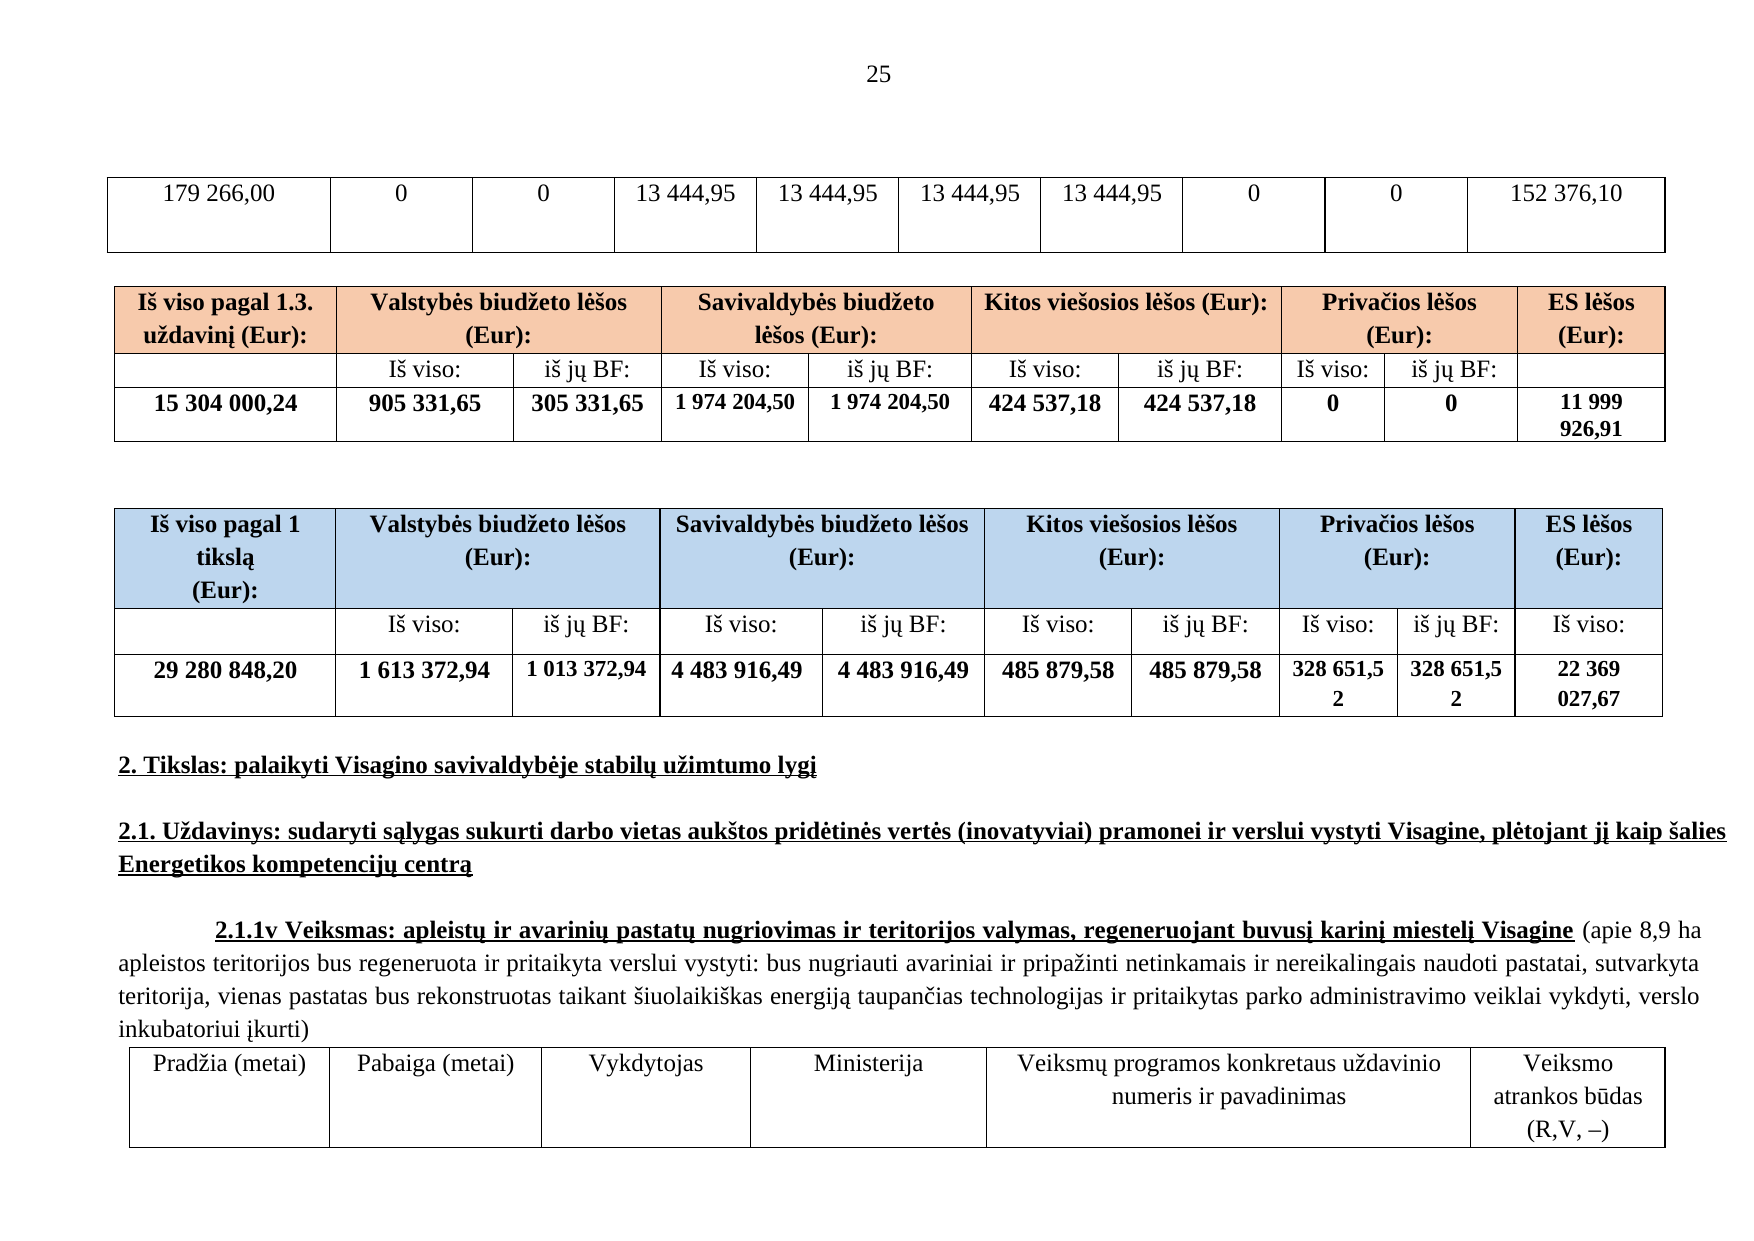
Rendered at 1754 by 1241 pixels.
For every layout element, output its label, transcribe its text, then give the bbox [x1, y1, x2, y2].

table_cell [809, 442, 971, 475]
table_header Ministerija [751, 1048, 986, 1147]
table_cell [1518, 442, 1665, 475]
table_cell iš jų BF: [809, 354, 971, 387]
table_cell 1 974 204,50 [809, 388, 971, 441]
table_cell [661, 442, 809, 475]
table_cell 0 [1385, 388, 1517, 441]
table_cell iš jų BF: [514, 354, 661, 387]
table_cell 1 013 372,94 [513, 655, 659, 716]
table_cell Iš viso: [661, 609, 822, 654]
table_cell 13 444,95 [757, 178, 898, 252]
table_cell [115, 442, 336, 475]
table_header Savivaldybės biudžeto lėšos (Eur): [661, 509, 984, 608]
table_cell 1 974 204,50 [662, 388, 808, 441]
table_cell iš jų BF: [1119, 354, 1281, 387]
table_cell 4 483 916,49 [823, 655, 984, 716]
table_cell iš jų BF: [513, 609, 659, 654]
table_cell 0 [331, 178, 472, 252]
table_header Pradžia (metai) [130, 1048, 329, 1147]
table_cell 11 999 926,91 [1518, 388, 1664, 441]
table_cell 424 537,18 [1119, 388, 1281, 441]
table_cell [971, 442, 1119, 475]
table_cell iš jų BF: [1132, 609, 1279, 654]
table_cell Iš viso: [972, 354, 1118, 387]
table_header ES lėšos (Eur): [1516, 509, 1662, 608]
table_cell Iš viso: [662, 354, 808, 387]
table_cell 1 613 372,94 [336, 655, 512, 716]
table_cell 0 [1183, 178, 1324, 252]
table_cell iš jų BF: [823, 609, 984, 654]
text 2. Tikslas: palaikyti Visagino savivaldybėje stabilų užimtumo lygį [118, 750, 1751, 779]
table_cell 485 879,58 [1132, 655, 1279, 716]
table_cell 0 [1326, 178, 1467, 252]
table_header Iš viso pagal 1.3. uždavinį (Eur): [115, 287, 336, 353]
table_cell 424 537,18 [972, 388, 1118, 441]
table_cell 4 483 916,49 [661, 655, 822, 716]
table_cell [1385, 442, 1517, 475]
table_header ES lėšos (Eur): [1518, 287, 1664, 353]
table_header Veiksmo atrankos būdas (R,V, –) [1471, 1048, 1664, 1147]
table_cell Iš viso: [1280, 609, 1397, 654]
text 2.1.1v Veiksmas: apleistų ir avarinių pastatų nugriovimas ir teritorijos valymas, regeneruojant buvusį karinį miestelį Visagine (apie 8,9 ha apleistos teritorijos bus regeneruota ir pritaikyta verslui vystyti: bus nugriauti avariniai ir pripažinti netinkamais ir nereikalingais naudoti pastatai, sutvarkyta teritorija, vienas pastatas bus rekonstruotas taikant šiuolaikiškas energiją taupančias technologijas ir pritaikytas parko administravimo veiklai vykdyti, verslo inkubatoriui įkurti) [118, 915, 1701, 1043]
table_cell iš jų BF: [1385, 354, 1517, 387]
table_header Kitos viešosios lėšos (Eur): [972, 287, 1281, 353]
table_header Vykdytojas [542, 1048, 750, 1147]
table_cell Iš viso: [336, 609, 512, 654]
table_cell 179 266,00 [108, 178, 330, 252]
table_cell 15 304 000,24 [115, 388, 336, 441]
table_cell 485 879,58 [985, 655, 1131, 716]
table_cell 13 444,95 [899, 178, 1040, 252]
table_header Kitos viešosios lėšos (Eur): [985, 509, 1279, 608]
table_cell 305 331,65 [514, 388, 661, 441]
table_cell [1281, 442, 1384, 475]
table_cell [513, 442, 661, 475]
table_cell 328 651,52 [1280, 655, 1397, 716]
table_header Privačios lėšos (Eur): [1282, 287, 1517, 353]
table_header Veiksmų programos konkretaus uždavinio numeris ir pavadinimas [987, 1048, 1470, 1147]
table_header Valstybės biudžeto lėšos (Eur): [336, 509, 659, 608]
table_cell 328 651,52 [1398, 655, 1514, 716]
table_cell 152 376,10 [1468, 178, 1664, 252]
table_cell 0 [473, 178, 614, 252]
table_cell Iš viso: [337, 354, 513, 387]
table_cell 0 [1282, 388, 1384, 441]
table_cell 22 369 027,67 [1516, 655, 1662, 716]
text 2.1. Uždavinys: sudaryti sąlygas sukurti darbo vietas aukštos pridėtinės vertės (inovatyviai) pramonei ir verslui vystyti Visagine, plėtojant jį kaip šalies Energetikos kompetencijų centrą [118, 816, 1728, 878]
table_cell Iš viso: [1516, 609, 1662, 654]
table_cell [1518, 354, 1664, 387]
table_cell [115, 609, 335, 654]
table_header Privačios lėšos (Eur): [1280, 509, 1514, 608]
table_header Valstybės biudžeto lėšos (Eur): [337, 287, 661, 353]
table_cell [115, 354, 336, 387]
table_header Pabaiga (metai) [330, 1048, 541, 1147]
table_cell 13 444,95 [1041, 178, 1182, 252]
table_cell 13 444,95 [615, 178, 756, 252]
table_cell [1119, 442, 1281, 475]
table_cell [336, 442, 513, 475]
table_header Savivaldybės biudžeto lėšos (Eur): [662, 287, 971, 353]
table_cell iš jų BF: [1398, 609, 1514, 654]
table_header Iš viso pagal 1 tikslą (Eur): [115, 509, 335, 608]
table_cell Iš viso: [1282, 354, 1384, 387]
table_cell Iš viso: [985, 609, 1131, 654]
table_cell 905 331,65 [337, 388, 513, 441]
table_cell 29 280 848,20 [115, 655, 335, 716]
